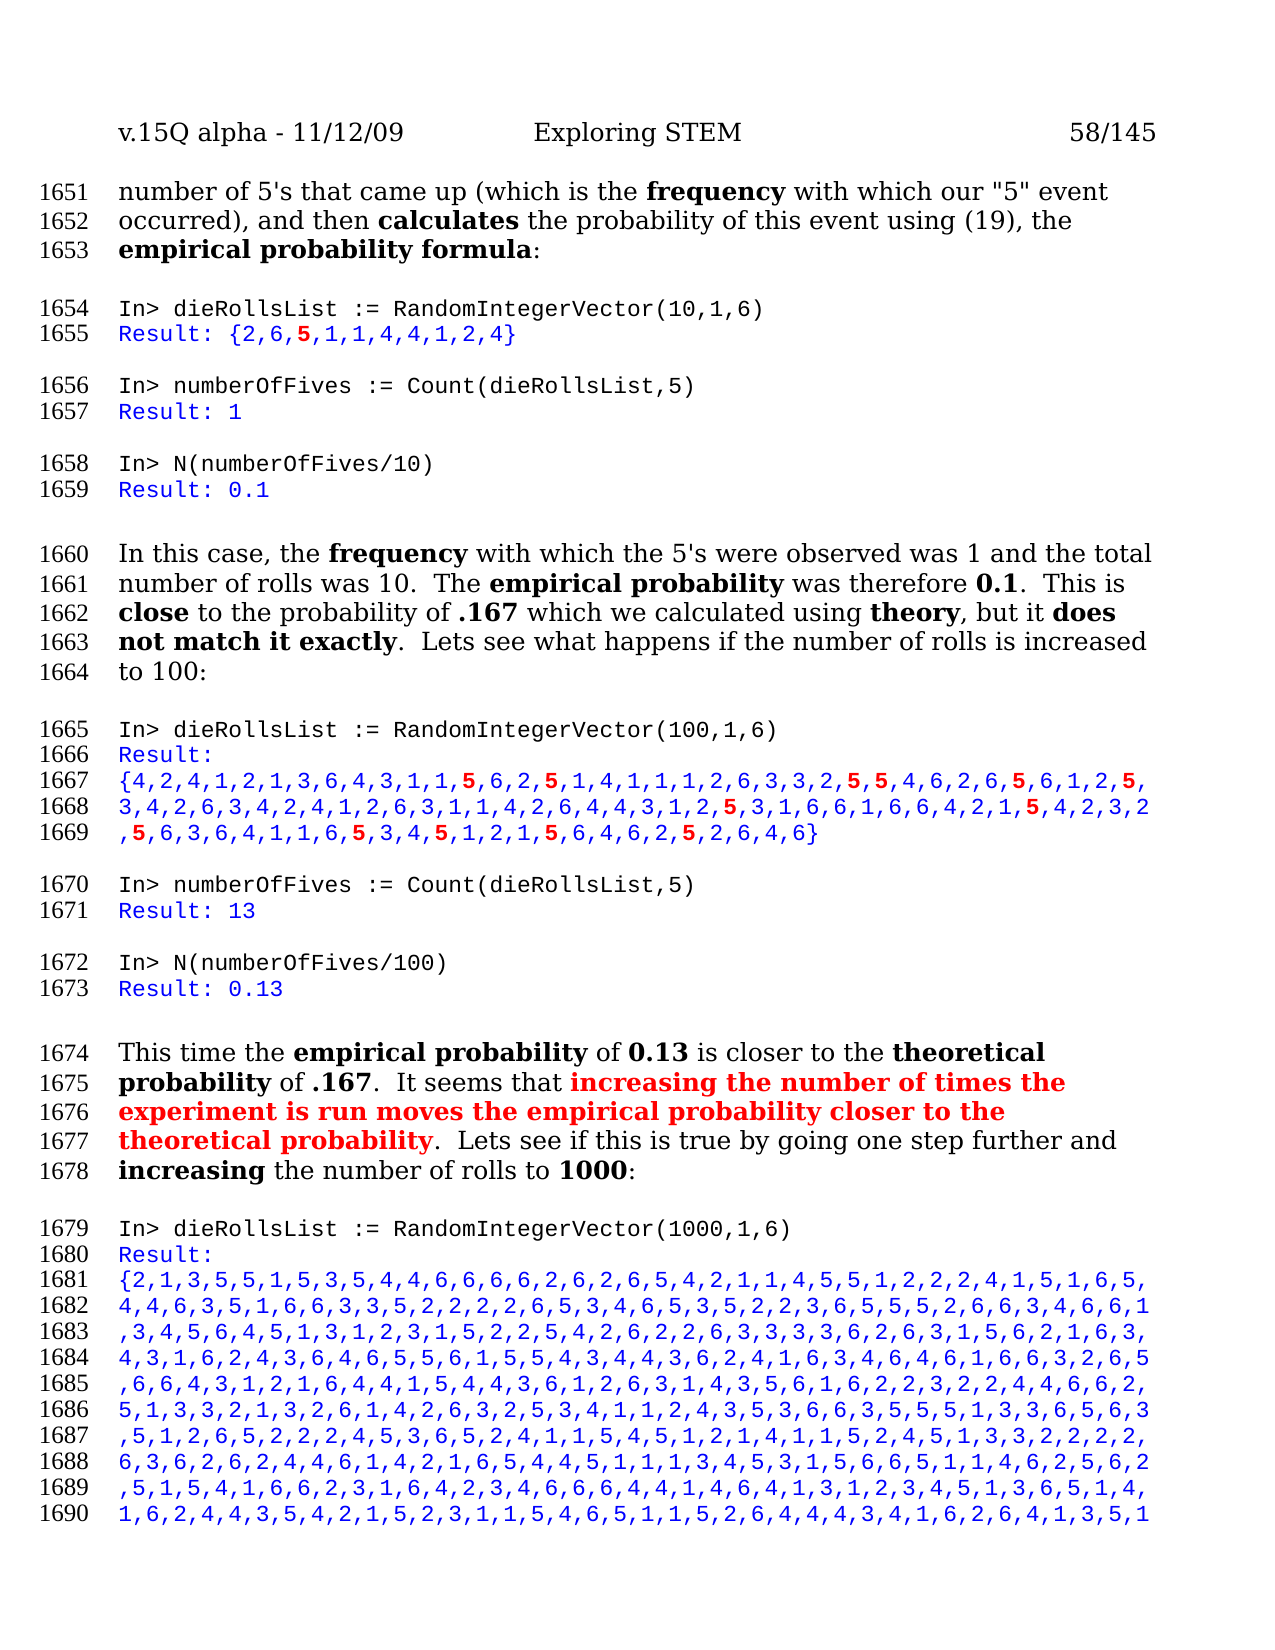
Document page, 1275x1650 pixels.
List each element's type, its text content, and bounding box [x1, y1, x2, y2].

text In> numberOfFives := Count(dieRollsList,5) [118, 873, 1157, 899]
text In> dieRollsList := RandomIntegerVector(10,1,6) [118, 297, 1157, 323]
text Result: 13 [118, 899, 1157, 925]
text In> N(numberOfFives/10) [118, 452, 1157, 478]
text In> numberOfFives := Count(dieRollsList,5) [118, 375, 1157, 401]
text In> dieRollsList := RandomIntegerVector(1000,1,6) [118, 1217, 1157, 1243]
text This time the empirical probability of 0.13 is closer to the theoretical probability of .167. It seems that increasing the number of times the experiment is run moves the empirical probability closer to the theoretical probability. Lets see if this is true by going one step further and increasing the number of rolls to 1000: [118, 1038, 1157, 1185]
text Result: 0.13 [118, 977, 1157, 1003]
text Result: {2,1,3,5,5,1,5,3,5,4,4,6,6,6,6,2,6,2,6,5,4,2,1,1,4,5,5,1,2,2,2,4,1,5,1,6,5,4,4,6,3,5,1,6,6,3,3,5,2,2,2,2,6,5,3,4,6,5,3,5,2,2,3,6,5,5,5,2,6,6,3,4,6,6,1,3,4,5,6,4,5,1,3,1,2,3,1,5,2,2,5,4,2,6,2,2,6,3,3,3,3,6,2,6,3,1,5,6,2,1,6,3,4,3,1,6,2,4,3,6,4,6,5,5,6,1,5,5,4,3,4,4,3,6,2,4,1,6,3,4,6,4,6,1,6,6,3,2,6,5,6,6,4,3,1,2,1,6,4,4,1,5,4,4,3,6,1,2,6,3,1,4,3,5,6,1,6,2,2,3,2,2,4,4,6,6,2,5,1,3,3,2,1,3,2,6,1,4,2,6,3,2,5,3,4,1,1,2,4,3,5,3,6,6,3,5,5,5,1,3,3,6,5,6,3,5,1,2,6,5,2,2,2,4,5,3,6,5,2,4,1,1,5,4,5,1,2,1,4,1,1,5,2,4,5,1,3,3,2,2,2,2,6,3,6,2,6,2,4,4,6,1,4,2,1,6,5,4,4,5,1,1,1,3,4,5,3,1,5,6,6,5,1,1,4,6,2,5,6,2,5,1,5,4,1,6,6,2,3,1,6,4,2,3,4,6,6,6,4,4,1,4,6,4,1,3,1,2,3,4,5,1,3,6,5,1,4,1,6,2,4,4,3,5,4,2,1,5,2,3,1,1,5,4,6,5,1,1,5,2,6,4,4,4,3,4,1,6,2,6,4,1,3,5,1 [118, 1243, 1157, 1528]
text Result: {2,6,5,1,1,4,4,1,2,4} [118, 323, 1157, 349]
text Result: 1 [118, 401, 1157, 427]
text In> N(numberOfFives/100) [118, 951, 1157, 977]
text Result: {4,2,4,1,2,1,3,6,4,3,1,1,5,6,2,5,1,4,1,1,1,2,6,3,3,2,5,5,4,6,2,6,5,6,1,2,5,3,4,2,6,3,4,2,4,1,2,6,3,1,1,4,2,6,4,4,3,1,2,5,3,1,6,6,1,6,6,4,2,1,5,4,2,3,2,5,6,3,6,4,1,1,6,5,3,4,5,1,2,1,5,6,4,6,2,5,2,6,4,6} [118, 744, 1157, 848]
text In> dieRollsList := RandomIntegerVector(100,1,6) [118, 718, 1157, 744]
text number of 5's that came up (which is the frequency with which our "5" event occurred), and then calculates the probability of this event using (19), the empirical probability formula: [118, 177, 1157, 265]
text In this case, the frequency with which the 5's were observed was 1 and the total number of rolls was 10. The empirical probability was therefore 0.1. This is close to the probability of .167 which we calculated using theory, but it does not match it exactly. Lets see what happens if the number of rolls is increased to 100: [118, 539, 1157, 686]
text Result: 0.1 [118, 478, 1157, 504]
